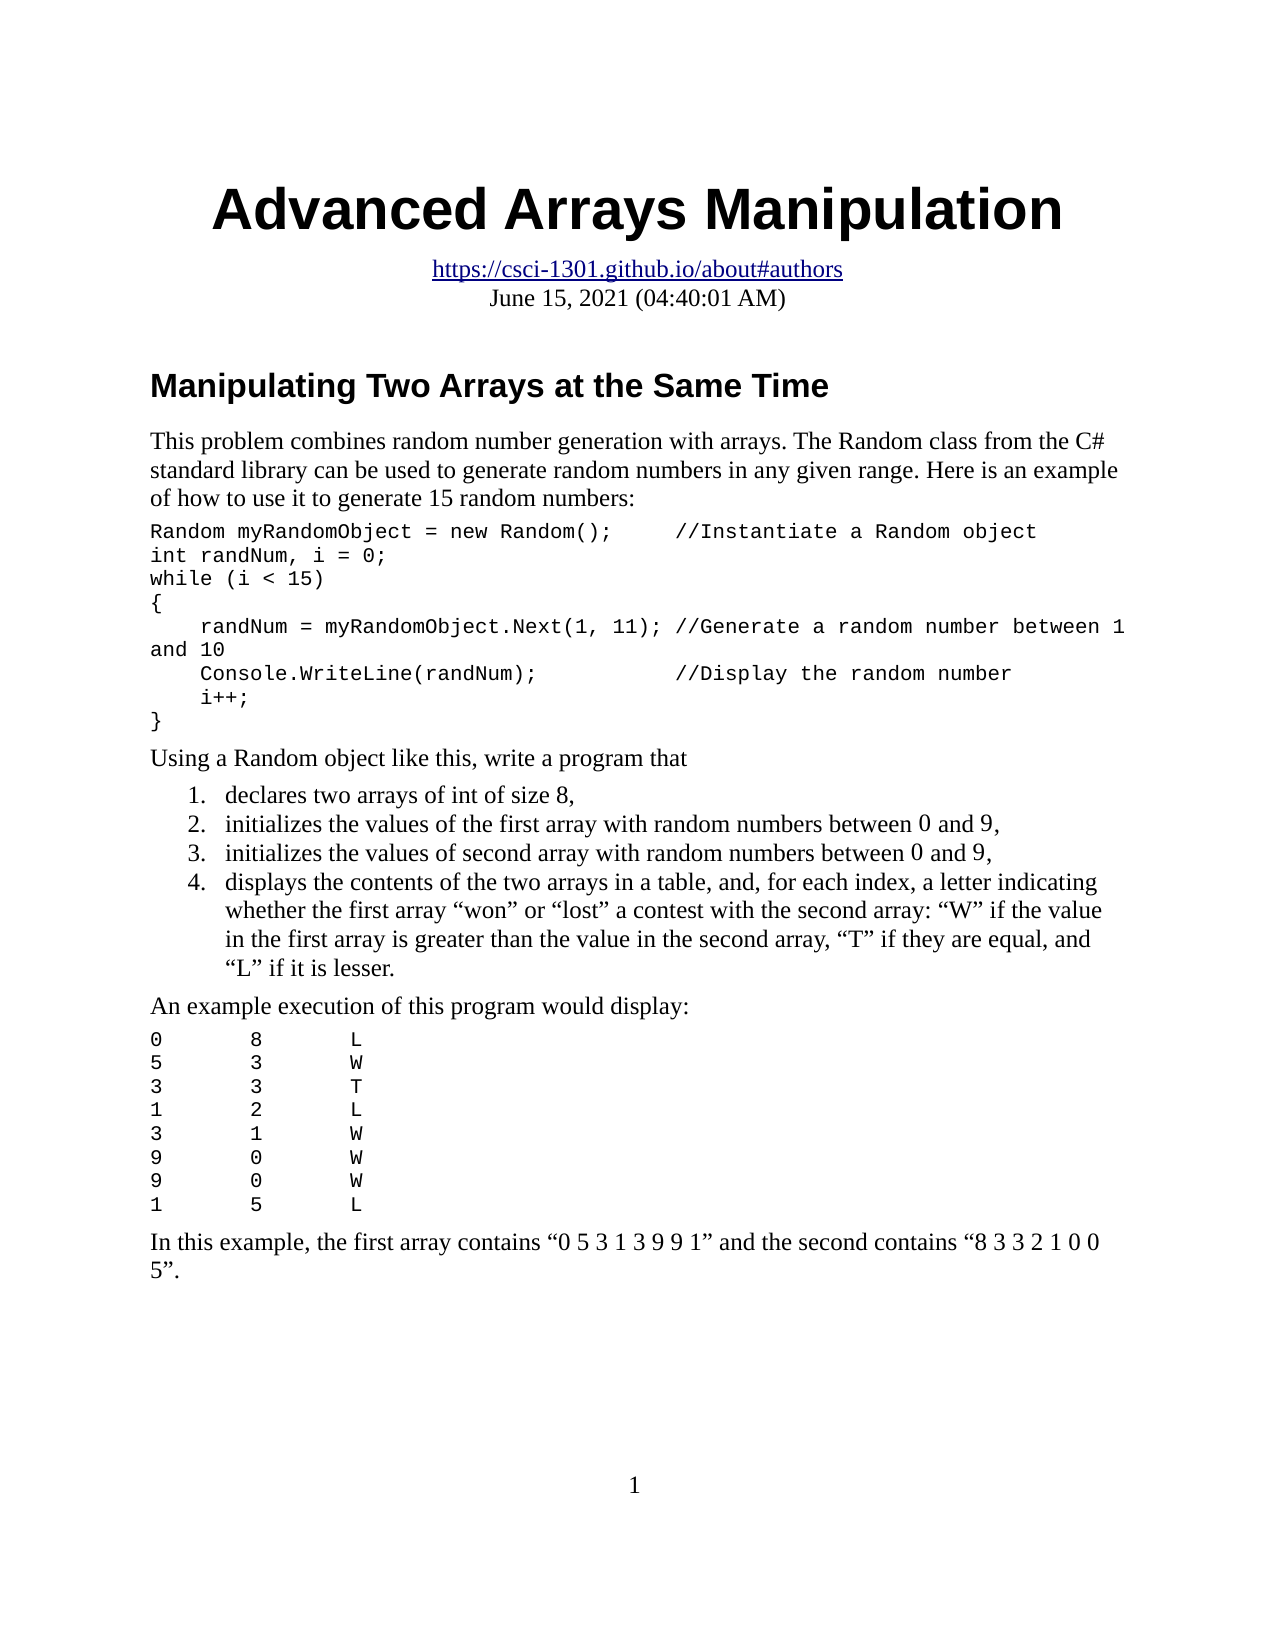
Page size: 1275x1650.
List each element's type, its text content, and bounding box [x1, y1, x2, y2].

text while (i < 15) [150, 568, 1125, 592]
text https://csci-1301.github.io/about#authors [150, 254, 1125, 283]
text An example execution of this program would display: [150, 991, 1125, 1019]
text } [150, 710, 1125, 734]
text 9 0 W [150, 1147, 1125, 1170]
list displays the contents of the two arrays in a table, and, for each index, a letter indicating whether the first array “won” or “lost” a contest with the second array: “W” if the value in the first array is greater than the value in the second array, “T” if they are equal, and “L” if it is lesser. [187, 867, 1125, 982]
text 9 0 W [150, 1170, 1125, 1194]
text int randNum, i = 0; [150, 545, 1125, 568]
text 0 8 L [150, 1028, 1125, 1052]
text 5 3 W [150, 1052, 1125, 1076]
subtitle Manipulating Two Arrays at the Same Time [150, 366, 1125, 404]
text Console.WriteLine(randNum); //Display the random number [150, 663, 1125, 687]
text 1 5 L [150, 1194, 1125, 1218]
title Advanced Arrays Manipulation [150, 175, 1125, 242]
text 3 3 T [150, 1076, 1125, 1099]
list declares two arrays of int of size 8, [187, 781, 1125, 809]
text Using a Random object like this, write a program that [150, 743, 1125, 772]
text June 15, 2021 (04:40:01 AM) [150, 283, 1125, 312]
text In this example, the first array contains “0 5 3 1 3 9 9 1” and the second contains “8 3 3 2 1 0 0 5”. [150, 1227, 1125, 1284]
text 1 2 L [150, 1099, 1125, 1123]
text { [150, 592, 1125, 616]
text Random myRandomObject = new Random(); //Instantiate a Random object [150, 521, 1125, 545]
text i++; [150, 687, 1125, 710]
list initializes the values of second array with random numbers between and , [187, 838, 1125, 867]
text 3 1 W [150, 1123, 1125, 1147]
list initializes the values of the first array with random numbers between and , [187, 809, 1125, 838]
text This problem combines random number generation with arrays. The Random class from the C# standard library can be used to generate random numbers in any given range. Here is an example of how to use it to generate 15 random numbers: [150, 426, 1125, 512]
text randNum = myRandomObject.Next(1, 11); //Generate a random number between 1 and 10 [150, 616, 1125, 663]
